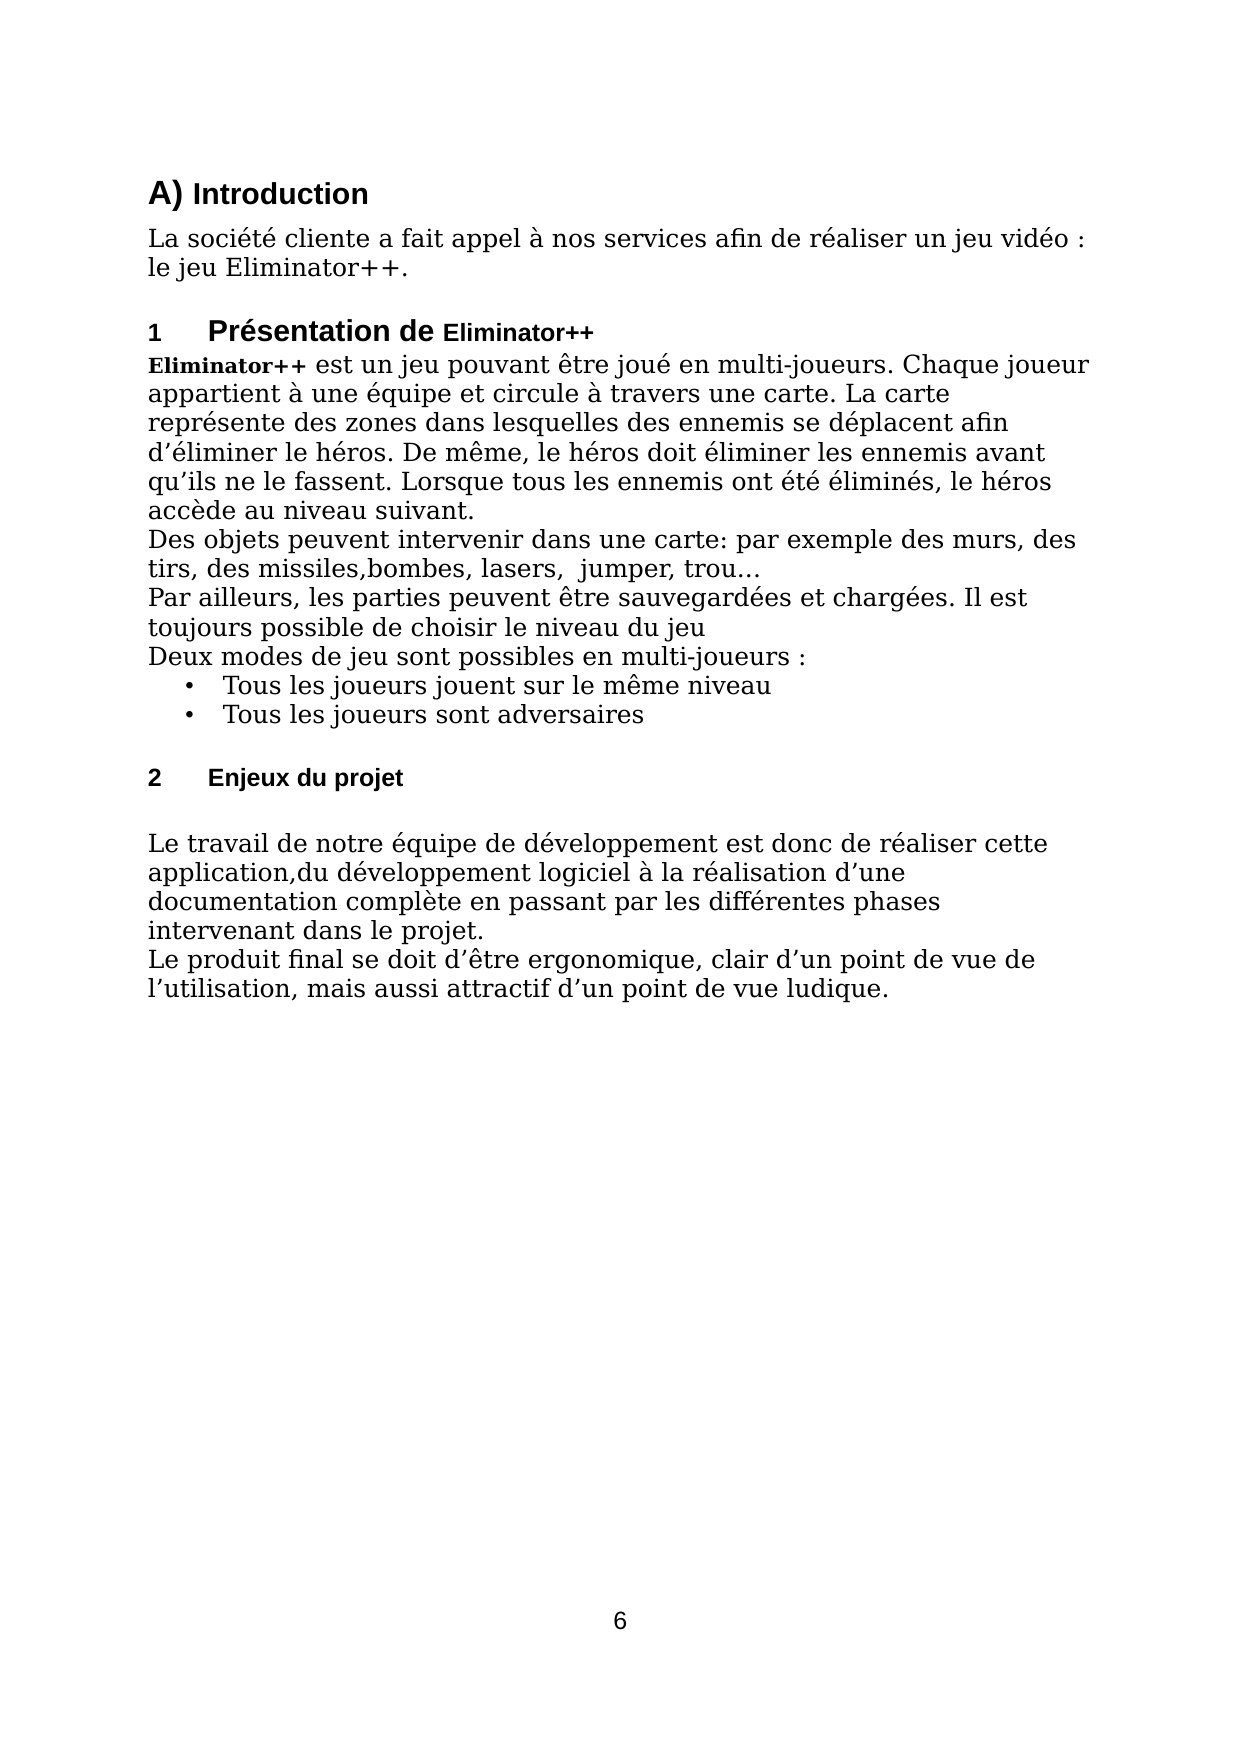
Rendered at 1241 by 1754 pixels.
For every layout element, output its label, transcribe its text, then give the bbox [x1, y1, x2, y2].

subtitle Enjeux du projet [148, 763, 1093, 792]
text La société cliente a fait appel à nos services afin de réaliser un jeu vidéo : le jeu Eliminator++. [148, 224, 1093, 282]
text Des objets peuvent intervenir dans une carte: par exemple des murs, des tirs, des missiles,bombes, lasers, jumper, trou... [148, 525, 1093, 584]
text Le travail de notre équipe de développement est donc de réaliser cette application,du développement logiciel à la réalisation d’une documentation complète en passant par les différentes phases intervenant dans le projet. [148, 829, 1093, 945]
list Tous les joueurs sont adversaires [185, 700, 1093, 729]
text Le produit final se doit d’être ergonomique, clair d’un point de vue de l’utilisation, mais aussi attractif d’un point de vue ludique. [148, 945, 1093, 1004]
subtitle Introduction [148, 173, 1093, 211]
text Deux modes de jeu sont possibles en multi-joueurs : [148, 642, 1093, 671]
subtitle Présentation de Eliminator++ [148, 313, 1093, 348]
text Eliminator++ est un jeu pouvant être joué en multi-joueurs. Chaque joueur appartient à une équipe et circule à travers une carte. La carte représente des zones dans lesquelles des ennemis se déplacent afin d’éliminer le héros. De même, le héros doit éliminer les ennemis avant qu’ils ne le fassent. Lorsque tous les ennemis ont été éliminés, le héros accède au niveau suivant. [148, 350, 1093, 525]
list Tous les joueurs jouent sur le même niveau [185, 671, 1093, 700]
text Par ailleurs, les parties peuvent être sauvegardées et chargées. Il est toujours possible de choisir le niveau du jeu [148, 584, 1093, 642]
